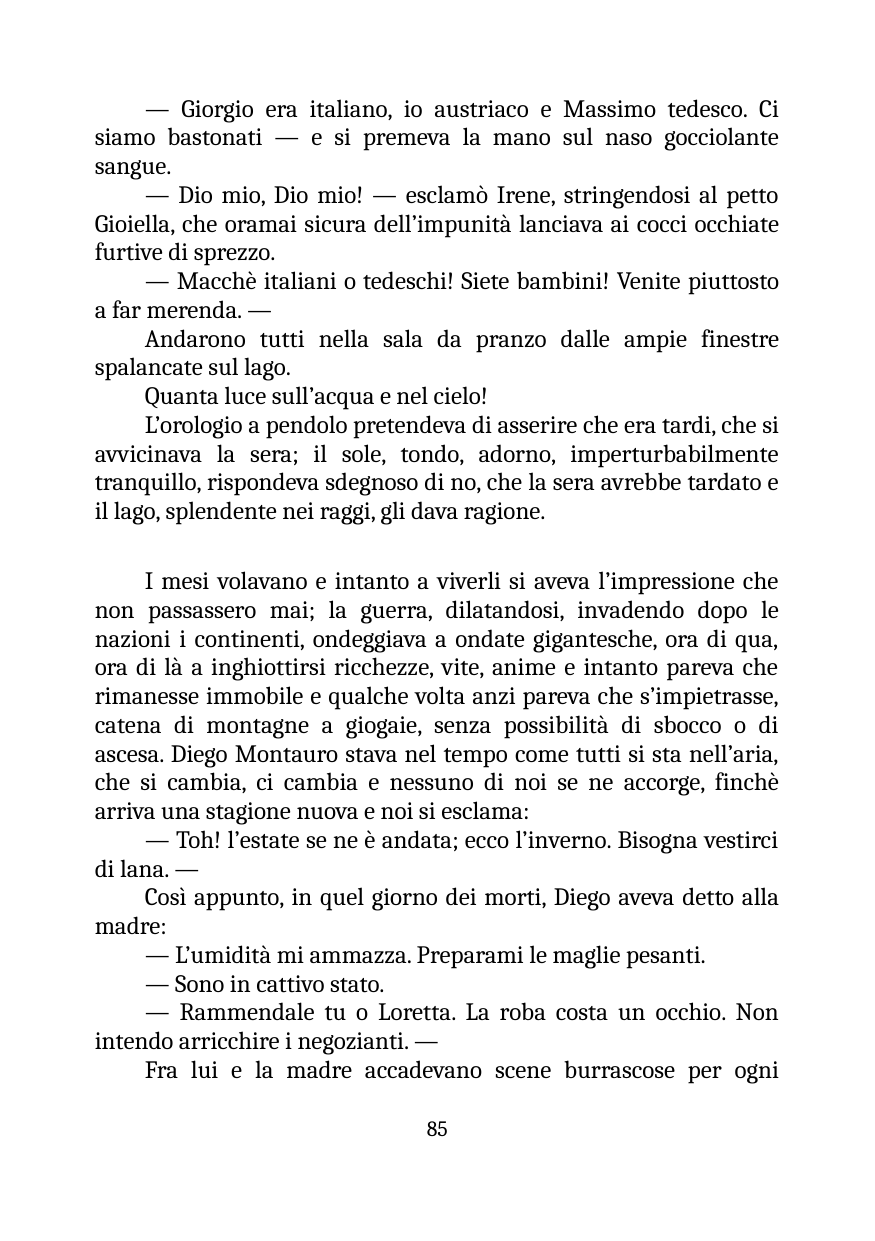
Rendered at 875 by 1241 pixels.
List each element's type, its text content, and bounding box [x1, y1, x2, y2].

text — Sono in cattivo stato. [94, 969, 779, 998]
text — Macchè italiani o tedeschi! Siete bambini! Venite piuttosto a far merenda. — [94, 267, 779, 324]
text I mesi volavano e intanto a viverli si aveva l’impressione che non passassero mai; la guerra, dilatandosi, invadendo dopo le nazioni i continenti, ondeggiava a ondate gigantesche, ora di qua, ora di là a inghiottirsi ricchezze, vite, anime e intanto pareva che rimanesse immobile e qualche volta anzi pareva che s’impietrasse, catena di montagne a giogaie, senza possibilità di sbocco o di ascesa. Diego Montauro stava nel tempo come tutti si sta nell’aria, che si cambia, ci cambia e nessuno di noi se ne accorge, finchè arriva una stagione nuova e noi si esclama: [94, 567, 779, 826]
text Andarono tutti nella sala da pranzo dalle ampie finestre spalancate sul lago. [94, 324, 779, 382]
text L’orologio a pendolo pretendeva di asserire che era tardi, che si avvicinava la sera; il sole, tondo, adorno, imperturbabilmente tranquillo, rispondeva sdegnoso di no, che la sera avrebbe tardato e il lago, splendente nei raggi, gli dava ragione. [94, 411, 779, 526]
text — Dio mio, Dio mio! — esclamò Irene, stringendosi al petto Gioiella, che oramai sicura dell’impunità lanciava ai cocci occhiate furtive di sprezzo. [94, 181, 779, 267]
text — Toh! l’estate se ne è andata; ecco l’inverno. Bisogna vestirci di lana. — [94, 826, 779, 883]
text — L’umidità mi ammazza. Preparami le maglie pesanti. [94, 941, 779, 969]
text — Giorgio era italiano, io austriaco e Massimo tedesco. Ci siamo bastonati — e si premeva la mano sul naso gocciolante sangue. [94, 94, 779, 181]
text Così appunto, in quel giorno dei morti, Diego aveva detto alla madre: [94, 883, 779, 941]
text Quanta luce sull’acqua e nel cielo! [94, 382, 779, 411]
text Fra lui e la madre accadevano scene burrascose per ogni [94, 1056, 779, 1084]
text — Rammendale tu o Loretta. La roba costa un occhio. Non intendo arricchire i negozianti. — [94, 998, 779, 1056]
